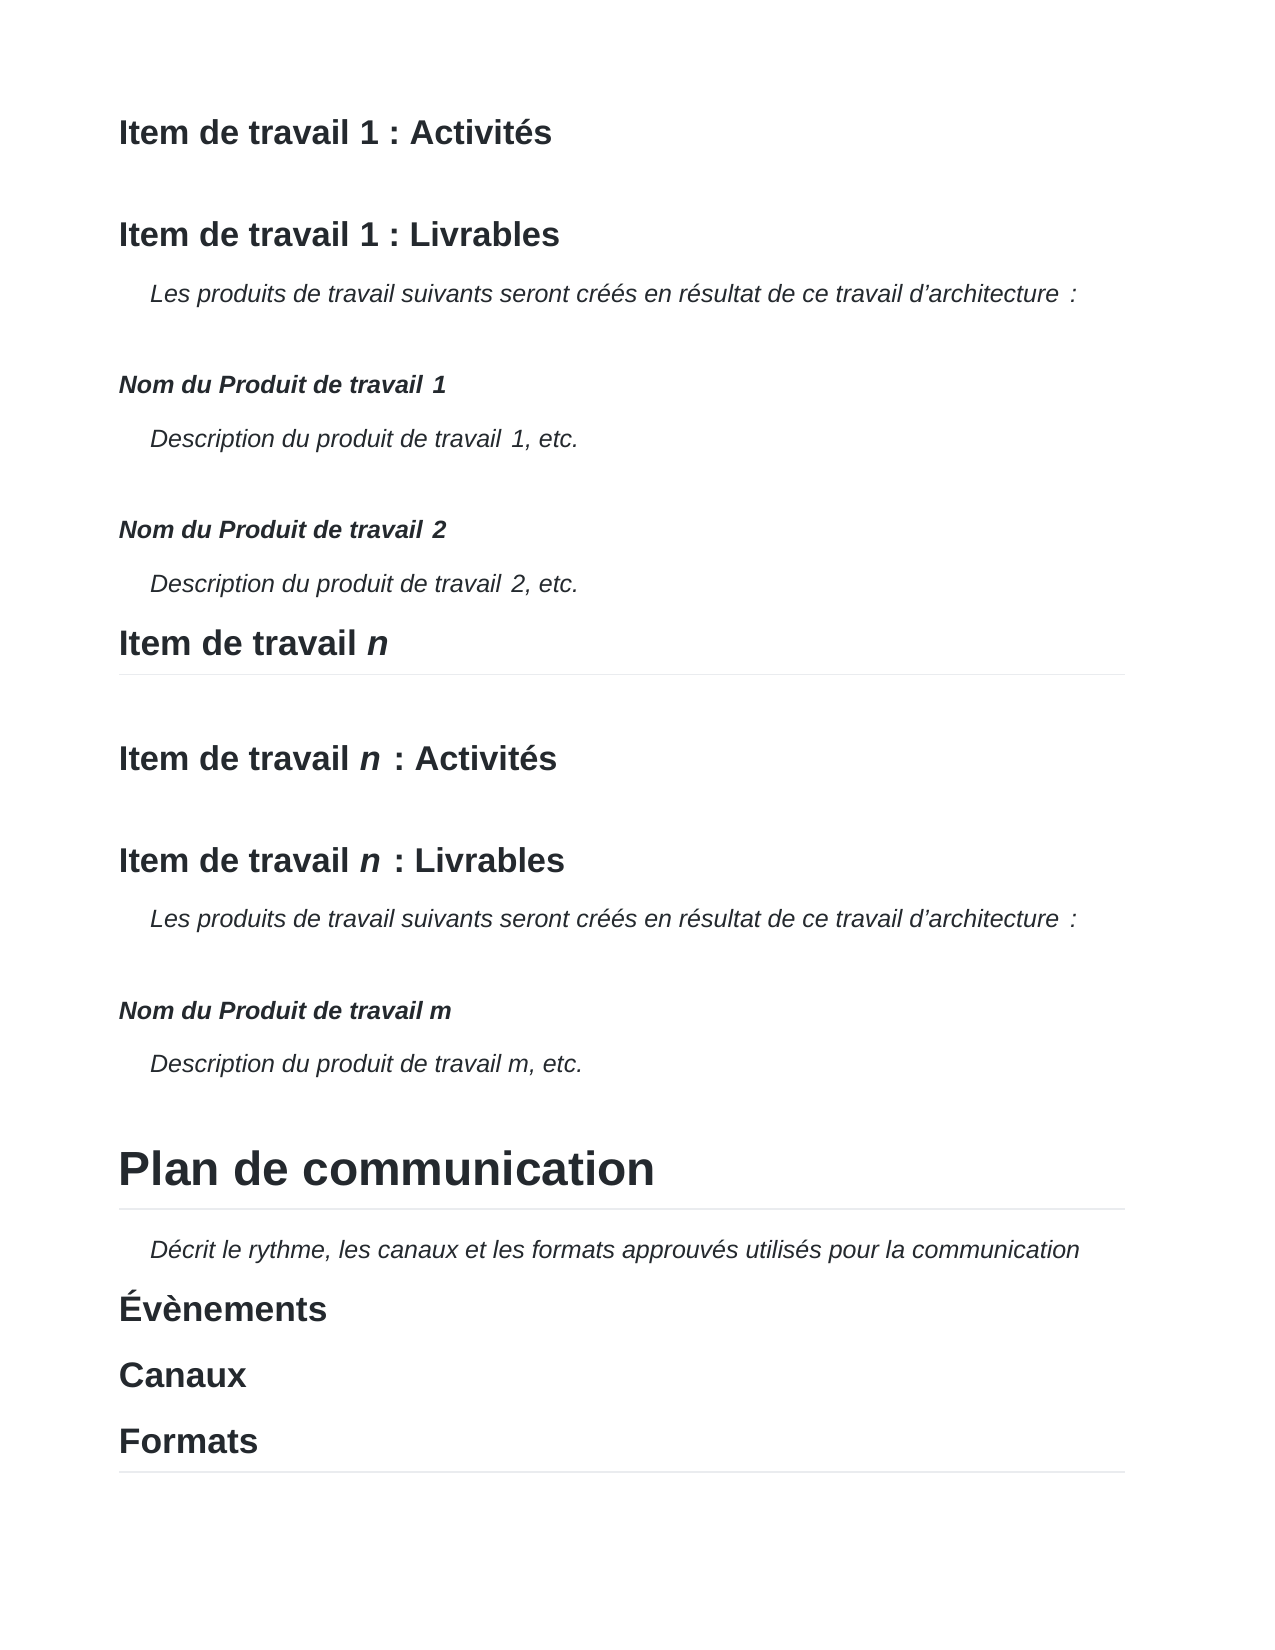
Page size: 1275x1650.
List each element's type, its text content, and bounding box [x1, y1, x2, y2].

subtitle Évènements [119, 1289, 1125, 1329]
subtitle Item de travail n [119, 623, 1125, 674]
subtitle Plan de communication [119, 1141, 1125, 1208]
subtitle Item de travail 1 : Activités [119, 112, 1125, 152]
subtitle Canaux [119, 1354, 1125, 1395]
text Description du produit de travail m, etc. [150, 1049, 1125, 1078]
text Les produits de travail suivants seront créés en résultat de ce travail d’architecture : [150, 904, 1125, 933]
text Description du produit de travail 1, etc. [150, 424, 1125, 453]
subtitle Nom du Produit de travail 1 [119, 370, 1125, 399]
text Description du produit de travail 2, etc. [150, 569, 1125, 598]
subtitle Item de travail n : Activités [119, 738, 1125, 777]
subtitle Item de travail n : Livrables [119, 840, 1125, 879]
subtitle Nom du Produit de travail 2 [119, 515, 1125, 544]
subtitle Nom du Produit de travail m [119, 996, 1125, 1024]
subtitle Item de travail 1 : Livrables [119, 214, 1125, 254]
text Décrit le rythme, les canaux et les formats approuvés utilisés pour la communication [150, 1235, 1125, 1264]
subtitle Formats [119, 1420, 1125, 1471]
text Les produits de travail suivants seront créés en résultat de ce travail d’architecture : [150, 279, 1125, 308]
